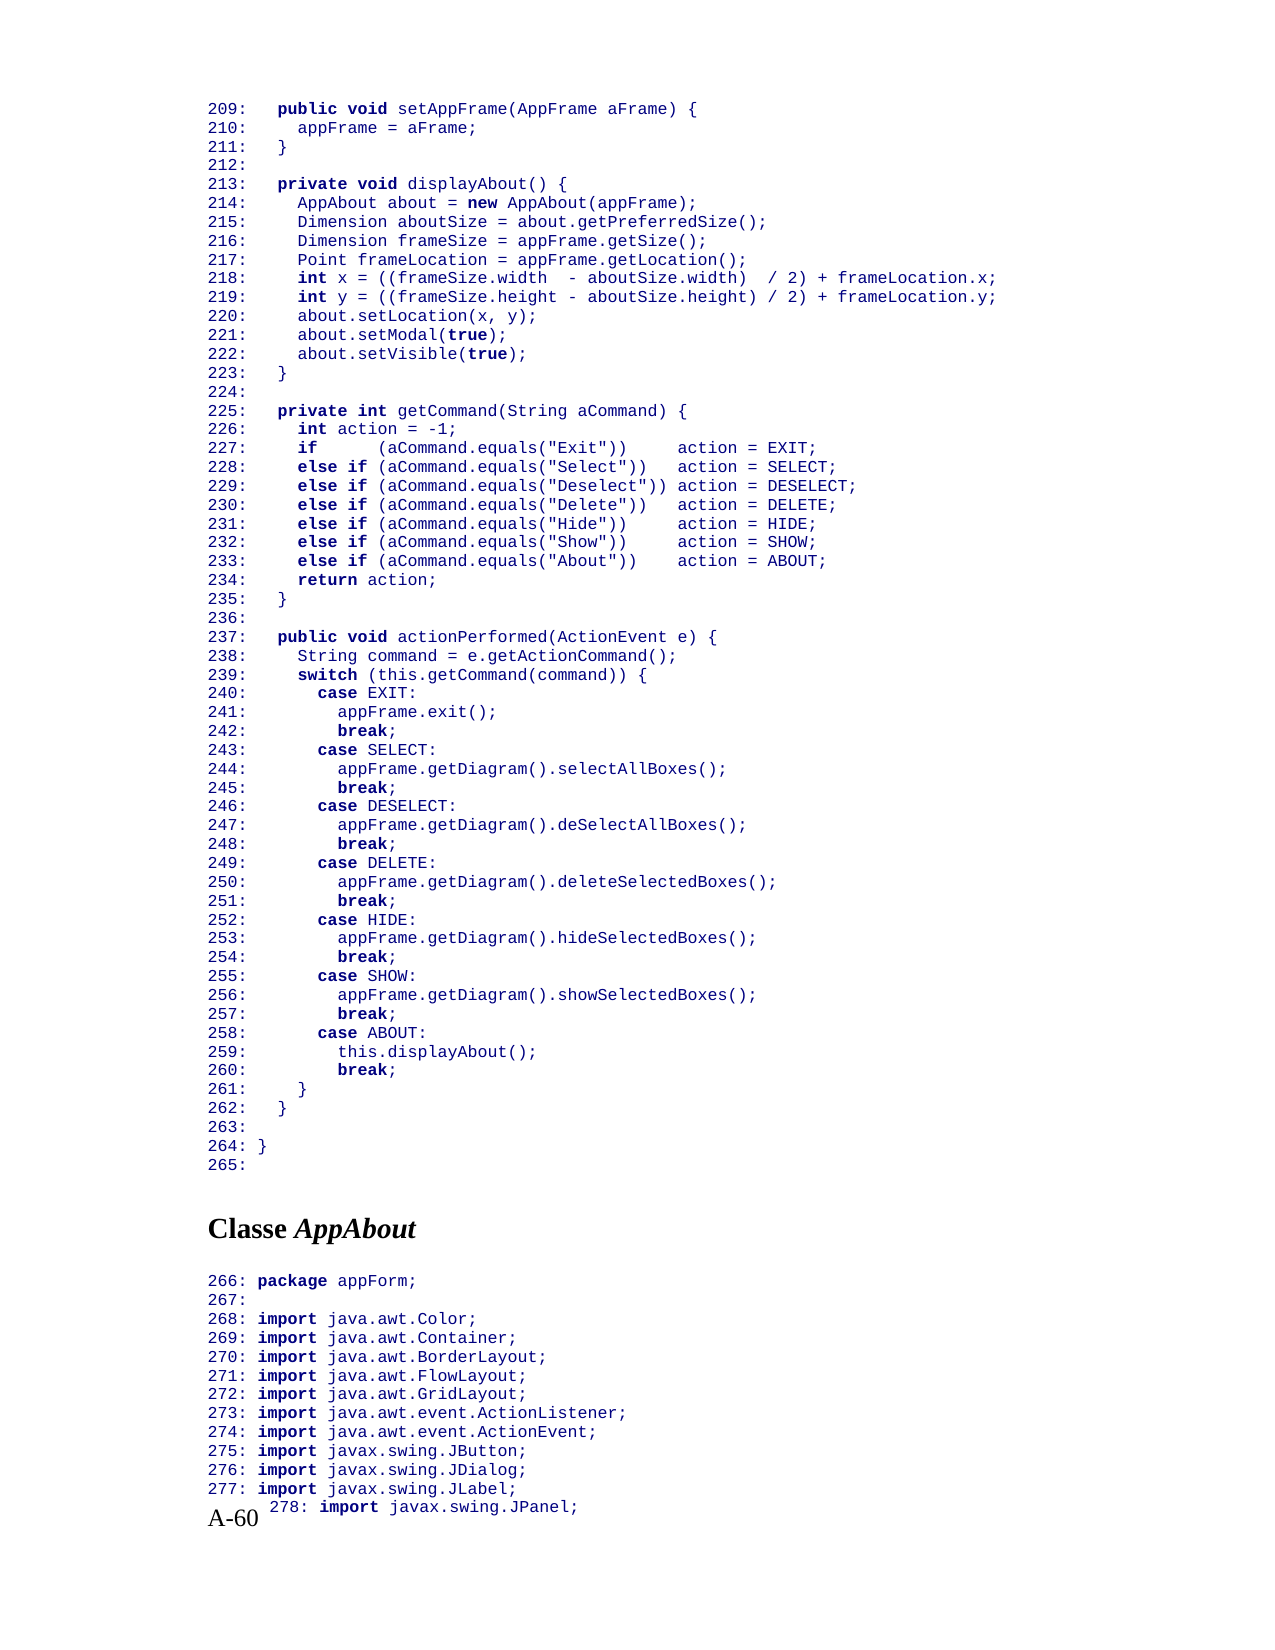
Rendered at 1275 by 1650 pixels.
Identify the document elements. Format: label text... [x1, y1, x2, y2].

text 243: case SELECT: [207, 741, 1156, 760]
text 239: switch (this.getCommand(command)) { [207, 666, 1156, 685]
text 276: import javax.swing.JDialog; [207, 1461, 1156, 1480]
text 265: [207, 1156, 1156, 1175]
text 241: appFrame.exit(); [207, 704, 1156, 723]
text 270: import java.awt.BorderLayout; [207, 1348, 1156, 1367]
text 231: else if (aCommand.equals("Hide")) action = HIDE; [207, 515, 1156, 534]
text 224: [207, 383, 1156, 402]
text 219: int y = ((frameSize.height - aboutSize.height) / 2) + frameLocation.y; [207, 289, 1156, 308]
text 216: Dimension frameSize = appFrame.getSize(); [207, 232, 1156, 251]
text 257: break; [207, 1005, 1156, 1024]
text 250: appFrame.getDiagram().deleteSelectedBoxes(); [207, 873, 1156, 892]
text 260: break; [207, 1062, 1156, 1081]
text 210: appFrame = aFrame; [207, 119, 1156, 138]
text 225: private int getCommand(String aCommand) { [207, 402, 1156, 421]
text 278: import javax.swing.JPanel; [207, 1499, 1156, 1518]
text 245: break; [207, 779, 1156, 798]
text 251: break; [207, 892, 1156, 911]
text 217: Point frameLocation = appFrame.getLocation(); [207, 251, 1156, 270]
text 271: import java.awt.FlowLayout; [207, 1367, 1156, 1386]
text 258: case ABOUT: [207, 1024, 1156, 1043]
text 211: } [207, 138, 1156, 157]
text 212: [207, 157, 1156, 176]
text 273: import java.awt.event.ActionListener; [207, 1405, 1156, 1424]
text 222: about.setVisible(true); [207, 346, 1156, 364]
text 252: case HIDE: [207, 911, 1156, 930]
text 244: appFrame.getDiagram().selectAllBoxes(); [207, 760, 1156, 779]
text 253: appFrame.getDiagram().hideSelectedBoxes(); [207, 930, 1156, 949]
text 227: if (aCommand.equals("Exit")) action = EXIT; [207, 440, 1156, 459]
text 275: import javax.swing.JButton; [207, 1442, 1156, 1461]
text 218: int x = ((frameSize.width - aboutSize.width) / 2) + frameLocation.x; [207, 270, 1156, 289]
text 234: return action; [207, 572, 1156, 591]
text 237: public void actionPerformed(ActionEvent e) { [207, 628, 1156, 647]
text 233: else if (aCommand.equals("About")) action = ABOUT; [207, 553, 1156, 572]
text 259: this.displayAbout(); [207, 1043, 1156, 1062]
text 277: import javax.swing.JLabel; [207, 1480, 1156, 1499]
text 264: } [207, 1137, 1156, 1156]
text 272: import java.awt.GridLayout; [207, 1386, 1156, 1405]
text 213: private void displayAbout() { [207, 176, 1156, 195]
text 226: int action = -1; [207, 421, 1156, 440]
text 228: else if (aCommand.equals("Select")) action = SELECT; [207, 459, 1156, 477]
text 223: } [207, 364, 1156, 383]
text 242: break; [207, 723, 1156, 741]
text 267: [207, 1292, 1156, 1311]
text 255: case SHOW: [207, 968, 1156, 987]
text 246: case DESELECT: [207, 798, 1156, 817]
text 215: Dimension aboutSize = about.getPreferredSize(); [207, 213, 1156, 232]
text 230: else if (aCommand.equals("Delete")) action = DELETE; [207, 496, 1156, 515]
text 221: about.setModal(true); [207, 327, 1156, 346]
text 229: else if (aCommand.equals("Deselect")) action = DESELECT; [207, 477, 1156, 496]
text 256: appFrame.getDiagram().showSelectedBoxes(); [207, 987, 1156, 1005]
text 209: public void setAppFrame(AppFrame aFrame) { [207, 100, 1156, 119]
text 248: break; [207, 836, 1156, 854]
text 240: case EXIT: [207, 685, 1156, 704]
text 249: case DELETE: [207, 854, 1156, 873]
text 263: [207, 1118, 1156, 1137]
text 220: about.setLocation(x, y); [207, 308, 1156, 327]
text 269: import java.awt.Container; [207, 1329, 1156, 1348]
text Classe AppAbout [207, 1213, 1156, 1245]
text 236: [207, 609, 1156, 628]
text 261: } [207, 1081, 1156, 1100]
text 238: String command = e.getActionCommand(); [207, 647, 1156, 666]
text 254: break; [207, 949, 1156, 968]
text 262: } [207, 1100, 1156, 1118]
text 235: } [207, 591, 1156, 609]
text 214: AppAbout about = new AppAbout(appFrame); [207, 195, 1156, 213]
text 247: appFrame.getDiagram().deSelectAllBoxes(); [207, 817, 1156, 836]
text 232: else if (aCommand.equals("Show")) action = SHOW; [207, 534, 1156, 553]
text 268: import java.awt.Color; [207, 1311, 1156, 1329]
text 274: import java.awt.event.ActionEvent; [207, 1424, 1156, 1442]
text 266: package appForm; [207, 1273, 1156, 1292]
